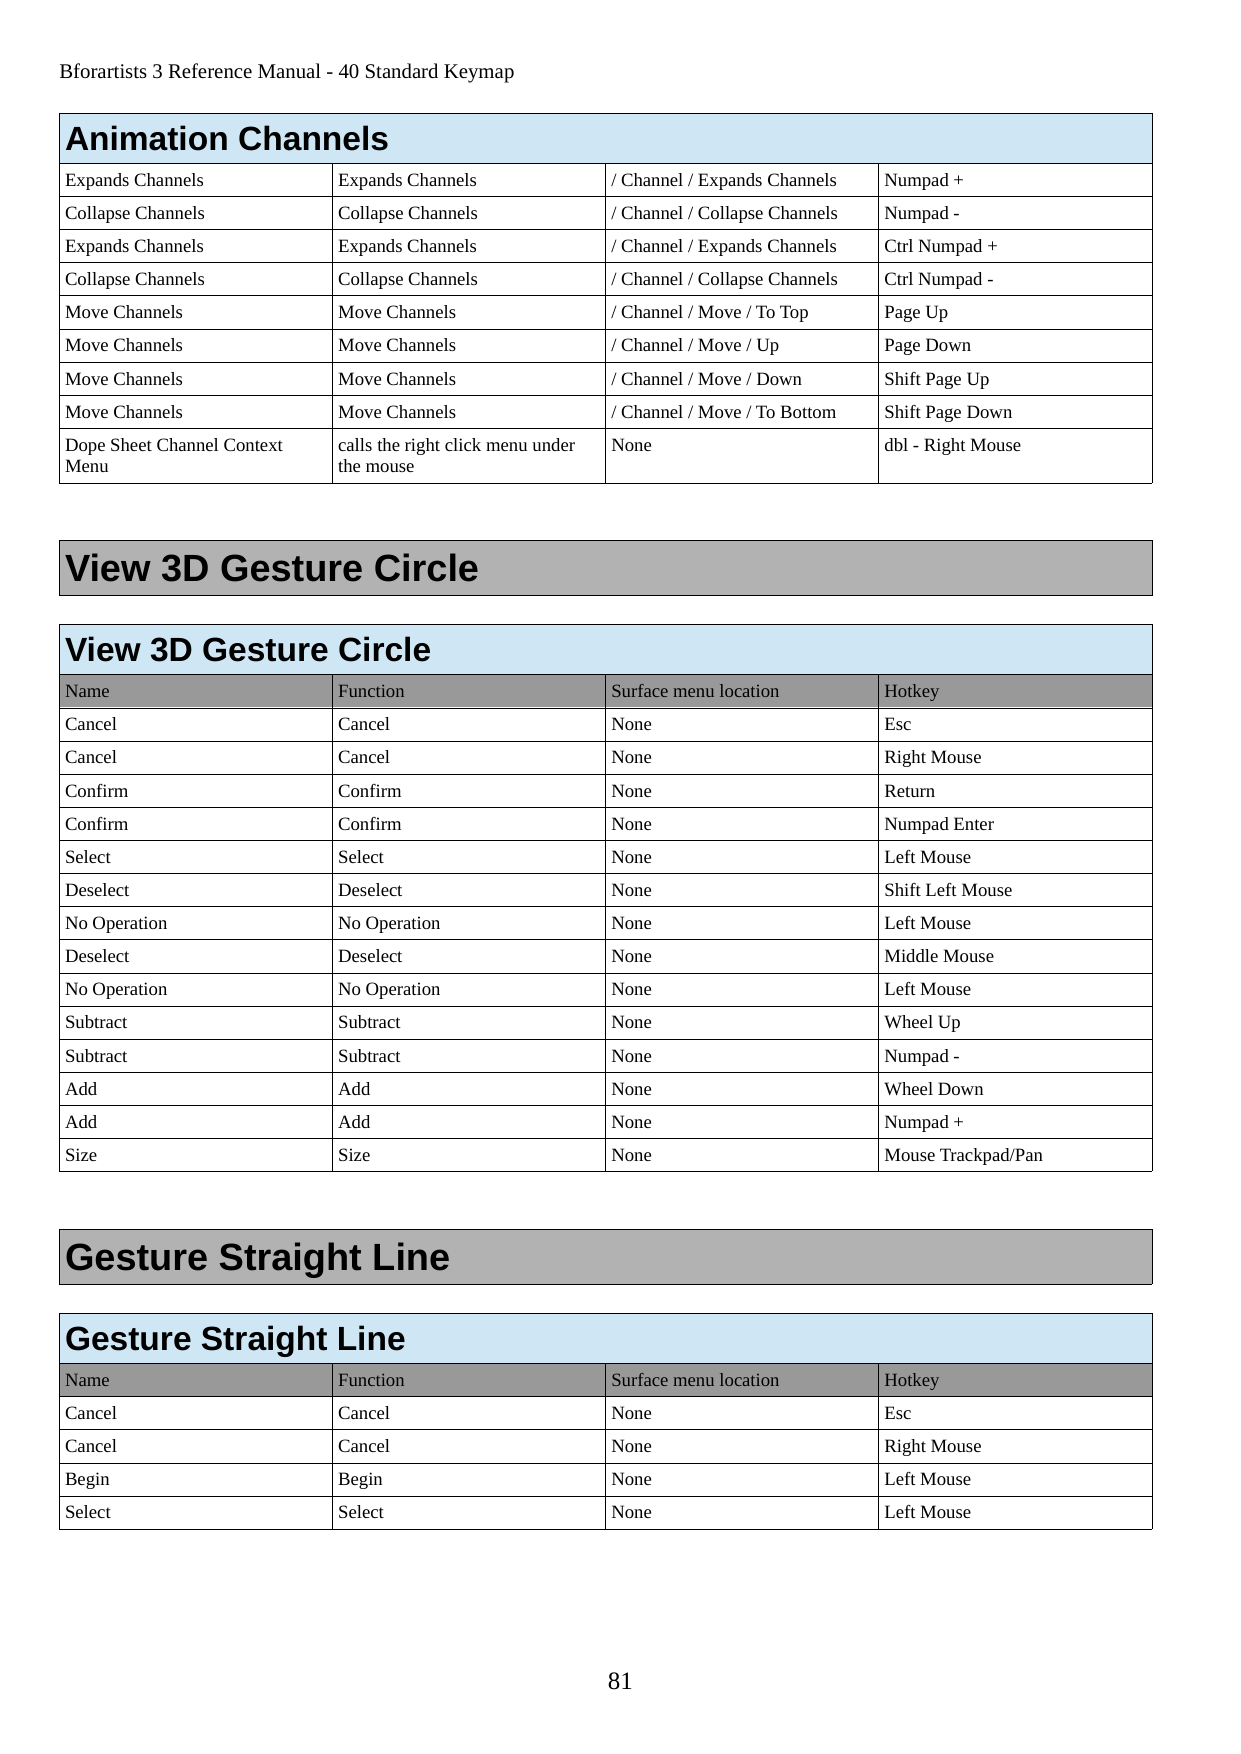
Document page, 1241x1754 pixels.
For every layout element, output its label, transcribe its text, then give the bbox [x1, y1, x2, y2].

table_cell None [606, 1397, 878, 1429]
table_cell / Channel / Expands Channels [606, 164, 878, 196]
table_cell Ctrl Numpad + [879, 230, 1152, 262]
table_cell Function [333, 1364, 605, 1396]
table_cell Expands Channels [333, 230, 605, 262]
table_cell Wheel Up [879, 1007, 1152, 1039]
table_cell Select [333, 1497, 605, 1529]
table_cell / Channel / Move / Up [606, 330, 878, 362]
table_cell Hotkey [879, 1364, 1152, 1396]
table_cell Deselect [60, 940, 332, 972]
table_cell dbl - Right Mouse [879, 429, 1152, 482]
table_cell None [606, 1040, 878, 1072]
table_cell Move Channels [333, 296, 605, 328]
table_cell None [606, 429, 878, 482]
table_cell None [606, 874, 878, 906]
table_cell Cancel [60, 1397, 332, 1429]
table_cell None [606, 907, 878, 939]
table_cell Deselect [333, 874, 605, 906]
table_cell Move Channels [333, 363, 605, 395]
table_cell Cancel [60, 1430, 332, 1462]
table_cell Move Channels [60, 330, 332, 362]
table_cell / Channel / Move / To Bottom [606, 396, 878, 428]
table_cell Add [333, 1073, 605, 1105]
table_cell Size [60, 1139, 332, 1171]
table_cell / Channel / Collapse Channels [606, 263, 878, 295]
table_cell / Channel / Move / To Top [606, 296, 878, 328]
table_header View 3D Gesture Circle [60, 625, 1152, 674]
table_cell Function [333, 675, 605, 707]
table_cell Expands Channels [60, 164, 332, 196]
table_cell / Channel / Collapse Channels [606, 197, 878, 229]
table_header Gesture Straight Line [60, 1314, 1152, 1363]
table_cell Expands Channels [60, 230, 332, 262]
table_cell Move Channels [60, 396, 332, 428]
table_cell Select [60, 841, 332, 873]
table_cell Confirm [333, 808, 605, 840]
table_cell calls the right click menu under the mouse [333, 429, 605, 482]
table_cell Move Channels [333, 396, 605, 428]
table_cell Cancel [333, 1430, 605, 1462]
table_cell Add [60, 1106, 332, 1138]
table_cell / Channel / Expands Channels [606, 230, 878, 262]
table_cell Numpad - [879, 197, 1152, 229]
table_cell Wheel Down [879, 1073, 1152, 1105]
table_cell Cancel [333, 742, 605, 774]
table_cell Collapse Channels [60, 263, 332, 295]
table_cell None [606, 940, 878, 972]
table_cell Right Mouse [879, 742, 1152, 774]
table_cell Collapse Channels [333, 197, 605, 229]
table_cell Left Mouse [879, 974, 1152, 1006]
table_cell Right Mouse [879, 1430, 1152, 1462]
table_cell Select [60, 1497, 332, 1529]
table_cell Begin [333, 1464, 605, 1496]
table_cell Numpad - [879, 1040, 1152, 1072]
table_cell Subtract [60, 1007, 332, 1039]
table_cell Cancel [333, 1397, 605, 1429]
table_cell Collapse Channels [333, 263, 605, 295]
table_cell None [606, 709, 878, 741]
table_cell Page Down [879, 330, 1152, 362]
table_cell Confirm [60, 775, 332, 807]
table_cell Esc [879, 709, 1152, 741]
table_cell Shift Page Up [879, 363, 1152, 395]
table_cell Esc [879, 1397, 1152, 1429]
table_cell No Operation [333, 907, 605, 939]
table_cell Subtract [60, 1040, 332, 1072]
table_cell Cancel [60, 709, 332, 741]
table_cell Confirm [333, 775, 605, 807]
table_cell Shift Page Down [879, 396, 1152, 428]
table_cell None [606, 1106, 878, 1138]
table_cell Shift Left Mouse [879, 874, 1152, 906]
table_cell None [606, 841, 878, 873]
table_cell No Operation [333, 974, 605, 1006]
table_cell Move Channels [333, 330, 605, 362]
table_cell Move Channels [60, 363, 332, 395]
table_cell Collapse Channels [60, 197, 332, 229]
table_cell Cancel [60, 742, 332, 774]
table_cell Size [333, 1139, 605, 1171]
table_cell Add [60, 1073, 332, 1105]
table_cell Surface menu location [606, 675, 878, 707]
table_cell Surface menu location [606, 1364, 878, 1396]
table_cell None [606, 1007, 878, 1039]
table_cell Ctrl Numpad - [879, 263, 1152, 295]
table_cell Left Mouse [879, 1464, 1152, 1496]
table_cell Numpad + [879, 1106, 1152, 1138]
table_cell None [606, 1430, 878, 1462]
table_cell Mouse Trackpad/Pan [879, 1139, 1152, 1171]
table_cell None [606, 1497, 878, 1529]
table_cell Subtract [333, 1007, 605, 1039]
table_cell None [606, 742, 878, 774]
table_cell Hotkey [879, 675, 1152, 707]
table_cell Page Up [879, 296, 1152, 328]
table_cell No Operation [60, 907, 332, 939]
table_cell Deselect [60, 874, 332, 906]
table_cell Left Mouse [879, 841, 1152, 873]
table_cell None [606, 808, 878, 840]
table_cell None [606, 974, 878, 1006]
table_cell Name [60, 1364, 332, 1396]
table_cell Left Mouse [879, 1497, 1152, 1529]
table_cell None [606, 775, 878, 807]
table_cell / Channel / Move / Down [606, 363, 878, 395]
table_header View 3D Gesture Circle [60, 541, 1152, 595]
table_cell Name [60, 675, 332, 707]
table_cell None [606, 1139, 878, 1171]
table_cell Numpad Enter [879, 808, 1152, 840]
table_cell Expands Channels [333, 164, 605, 196]
table_cell Cancel [333, 709, 605, 741]
table_cell Add [333, 1106, 605, 1138]
table_cell Left Mouse [879, 907, 1152, 939]
table_cell Begin [60, 1464, 332, 1496]
table_header Gesture Straight Line [60, 1230, 1152, 1284]
table_cell Subtract [333, 1040, 605, 1072]
table_header Animation Channels [60, 114, 1152, 163]
table_cell Middle Mouse [879, 940, 1152, 972]
table_cell None [606, 1464, 878, 1496]
table_cell Select [333, 841, 605, 873]
table_cell Deselect [333, 940, 605, 972]
table_cell Move Channels [60, 296, 332, 328]
table_cell Return [879, 775, 1152, 807]
table_cell None [606, 1073, 878, 1105]
table_cell Confirm [60, 808, 332, 840]
table_cell Dope Sheet Channel Context Menu [60, 429, 332, 482]
table_cell No Operation [60, 974, 332, 1006]
table_cell Numpad + [879, 164, 1152, 196]
